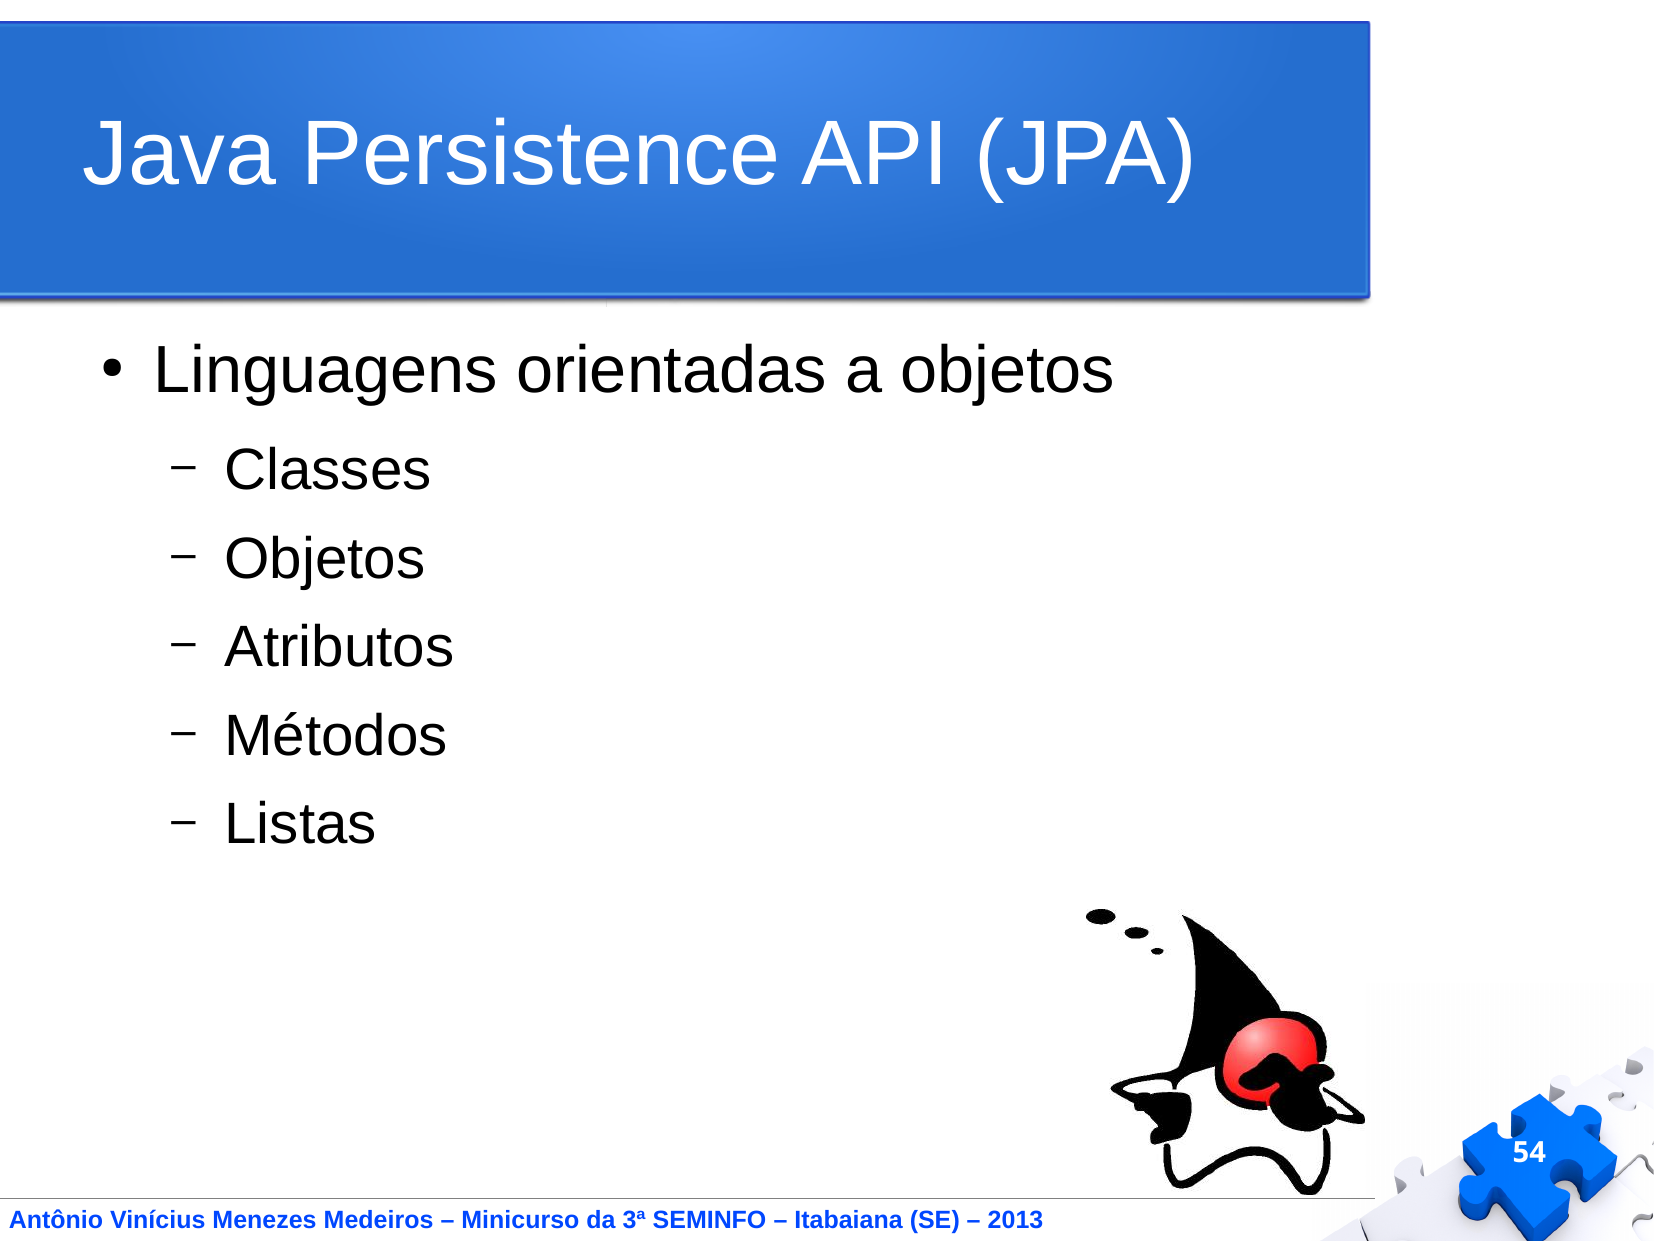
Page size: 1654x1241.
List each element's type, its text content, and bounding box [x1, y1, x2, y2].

picture [0, 21, 1375, 307]
title Java Persistence API (JPA) [82, 49, 1323, 257]
list Linguagens orientadas a objetos Classes Objetos Atributos Métodos Listas [82, 332, 1356, 1052]
picture [1086, 909, 1654, 1241]
